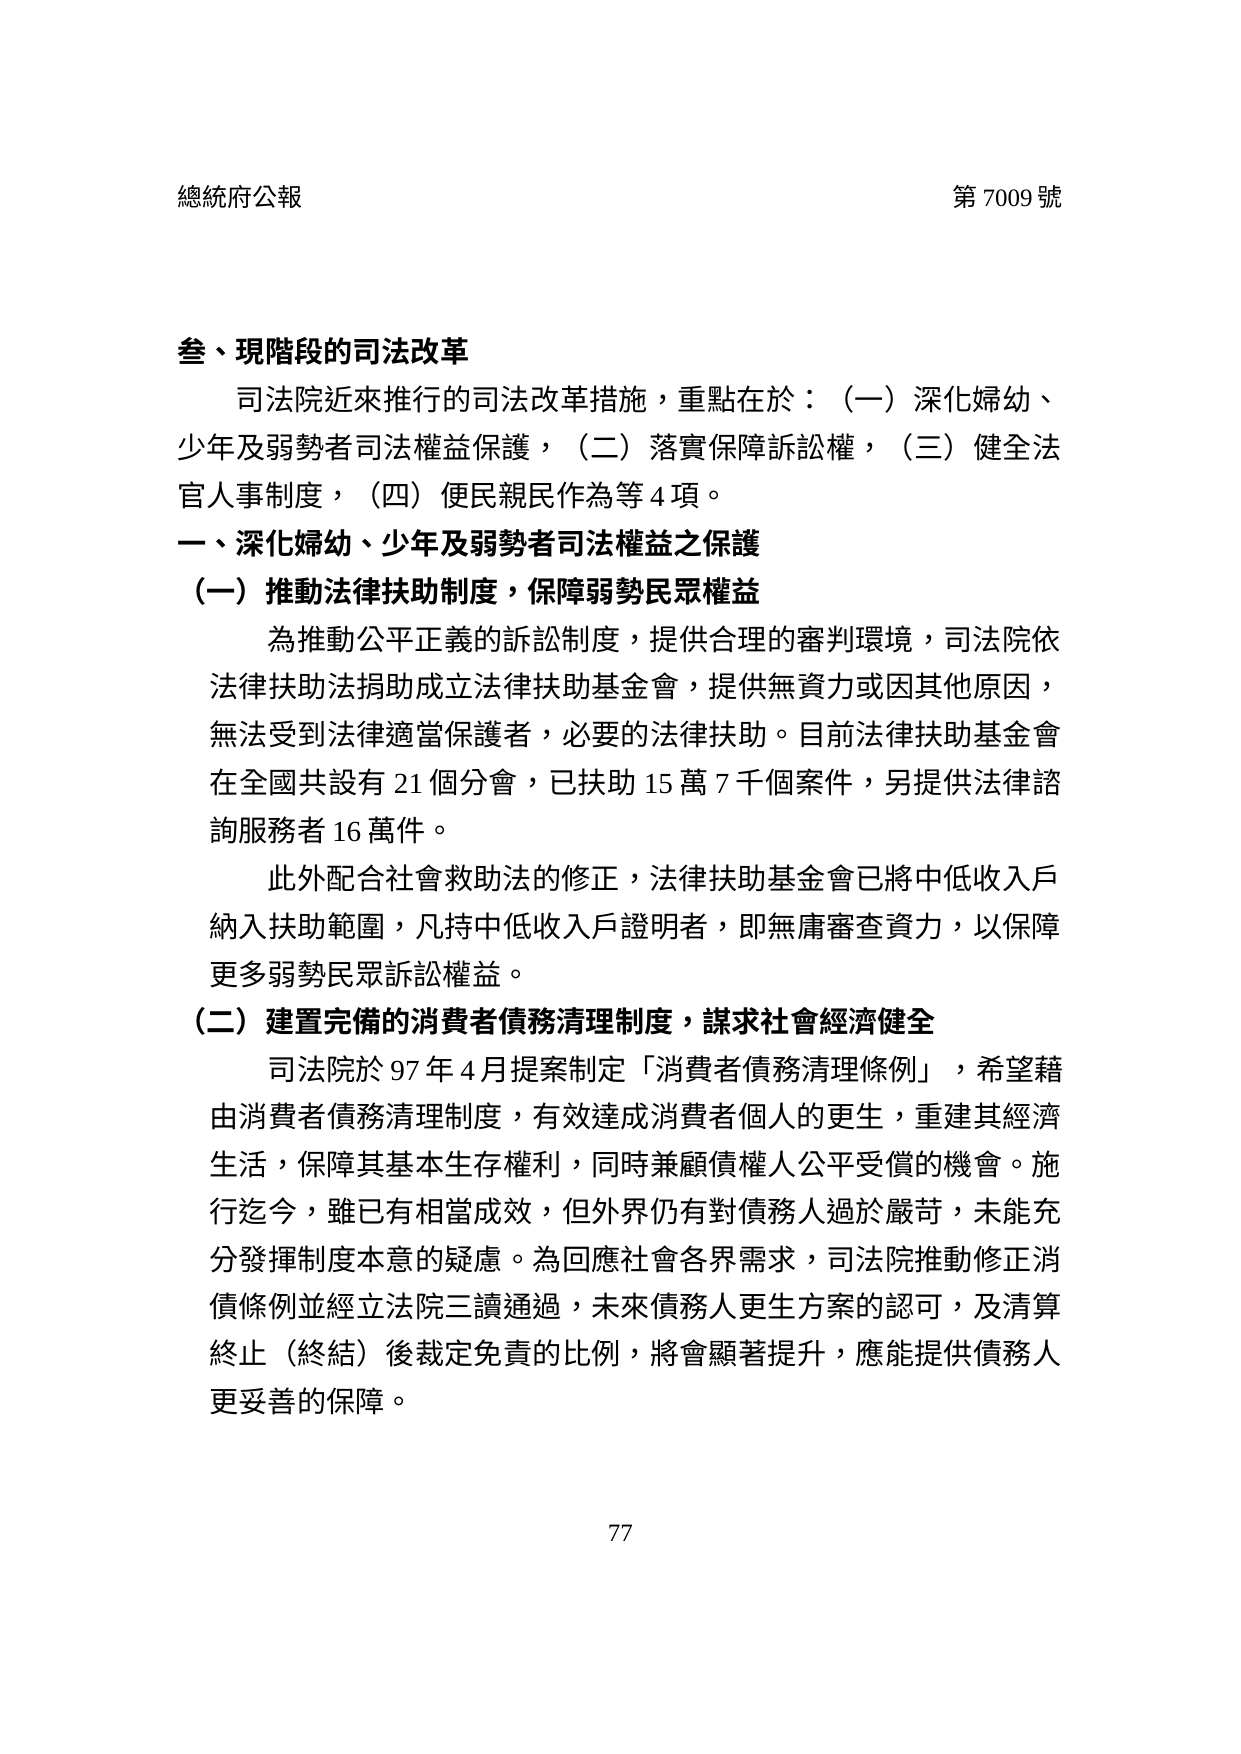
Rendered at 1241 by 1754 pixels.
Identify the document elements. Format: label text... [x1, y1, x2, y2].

text 為推動公平正義的訴訟制度，提供合理的審判環境，司法院依法律扶助法捐助成立法律扶助基金會，提供無資力或因其他原因，無法受到法律適當保護者，必要的法律扶助。目前法律扶助基金會在全國共設有21個分會，已扶助15萬7千個案件，另提供法律諮詢服務者16萬件。 [209, 612, 1063, 851]
text 此外配合社會救助法的修正，法律扶助基金會已將中低收入戶納入扶助範圍，凡持中低收入戶證明者，即無庸審查資力，以保障更多弱勢民眾訴訟權益。 [209, 851, 1063, 995]
subtitle 叁、現階段的司法改革 [177, 324, 1063, 372]
text 司法院近來推行的司法改革措施，重點在於：（一）深化婦幼、少年及弱勢者司法權益保護，（二）落實保障訴訟權，（三）健全法官人事制度，（四）便民親民作為等4項。 [177, 372, 1063, 516]
text 司法院於97年4月提案制定「消費者債務清理條例」，希望藉由消費者債務清理制度，有效達成消費者個人的更生，重建其經濟生活，保障其基本生存權利，同時兼顧債權人公平受償的機會。施行迄今，雖已有相當成效，但外界仍有對債務人過於嚴苛，未能充分發揮制度本意的疑慮。為回應社會各界需求，司法院推動修正消債條例並經立法院三讀通過，未來債務人更生方案的認可，及清算終止（終結）後裁定免責的比例，將會顯著提升，應能提供債務人更妥善的保障。 [209, 1042, 1063, 1422]
text （一）推動法律扶助制度，保障弱勢民眾權益 [177, 564, 1063, 612]
subtitle 一、深化婦幼、少年及弱勢者司法權益之保護 [177, 516, 1063, 564]
text （二）建置完備的消費者債務清理制度，謀求社會經濟健全 [177, 995, 1063, 1042]
